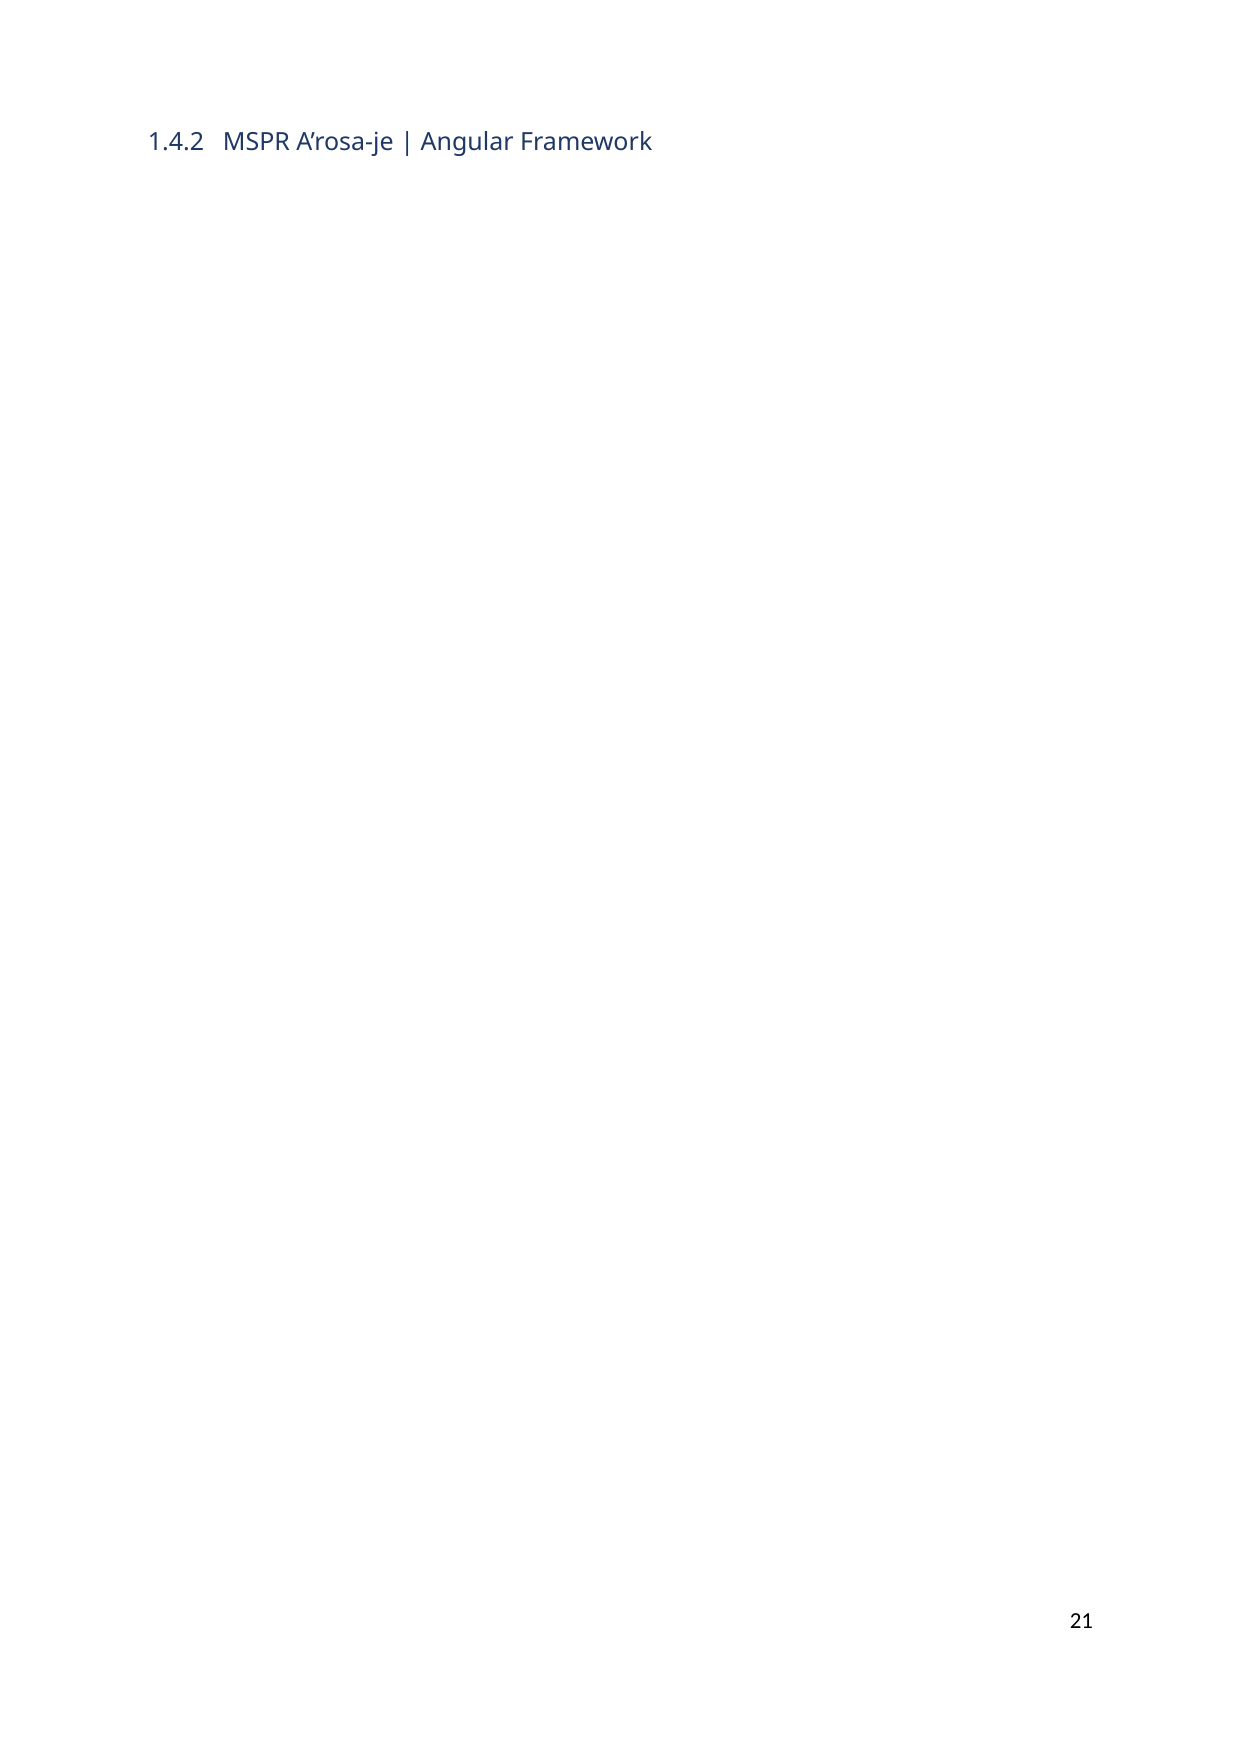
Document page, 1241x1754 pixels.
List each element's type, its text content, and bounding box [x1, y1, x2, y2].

list MSPR A’rosa-je | Angular Framework [148, 124, 1093, 158]
